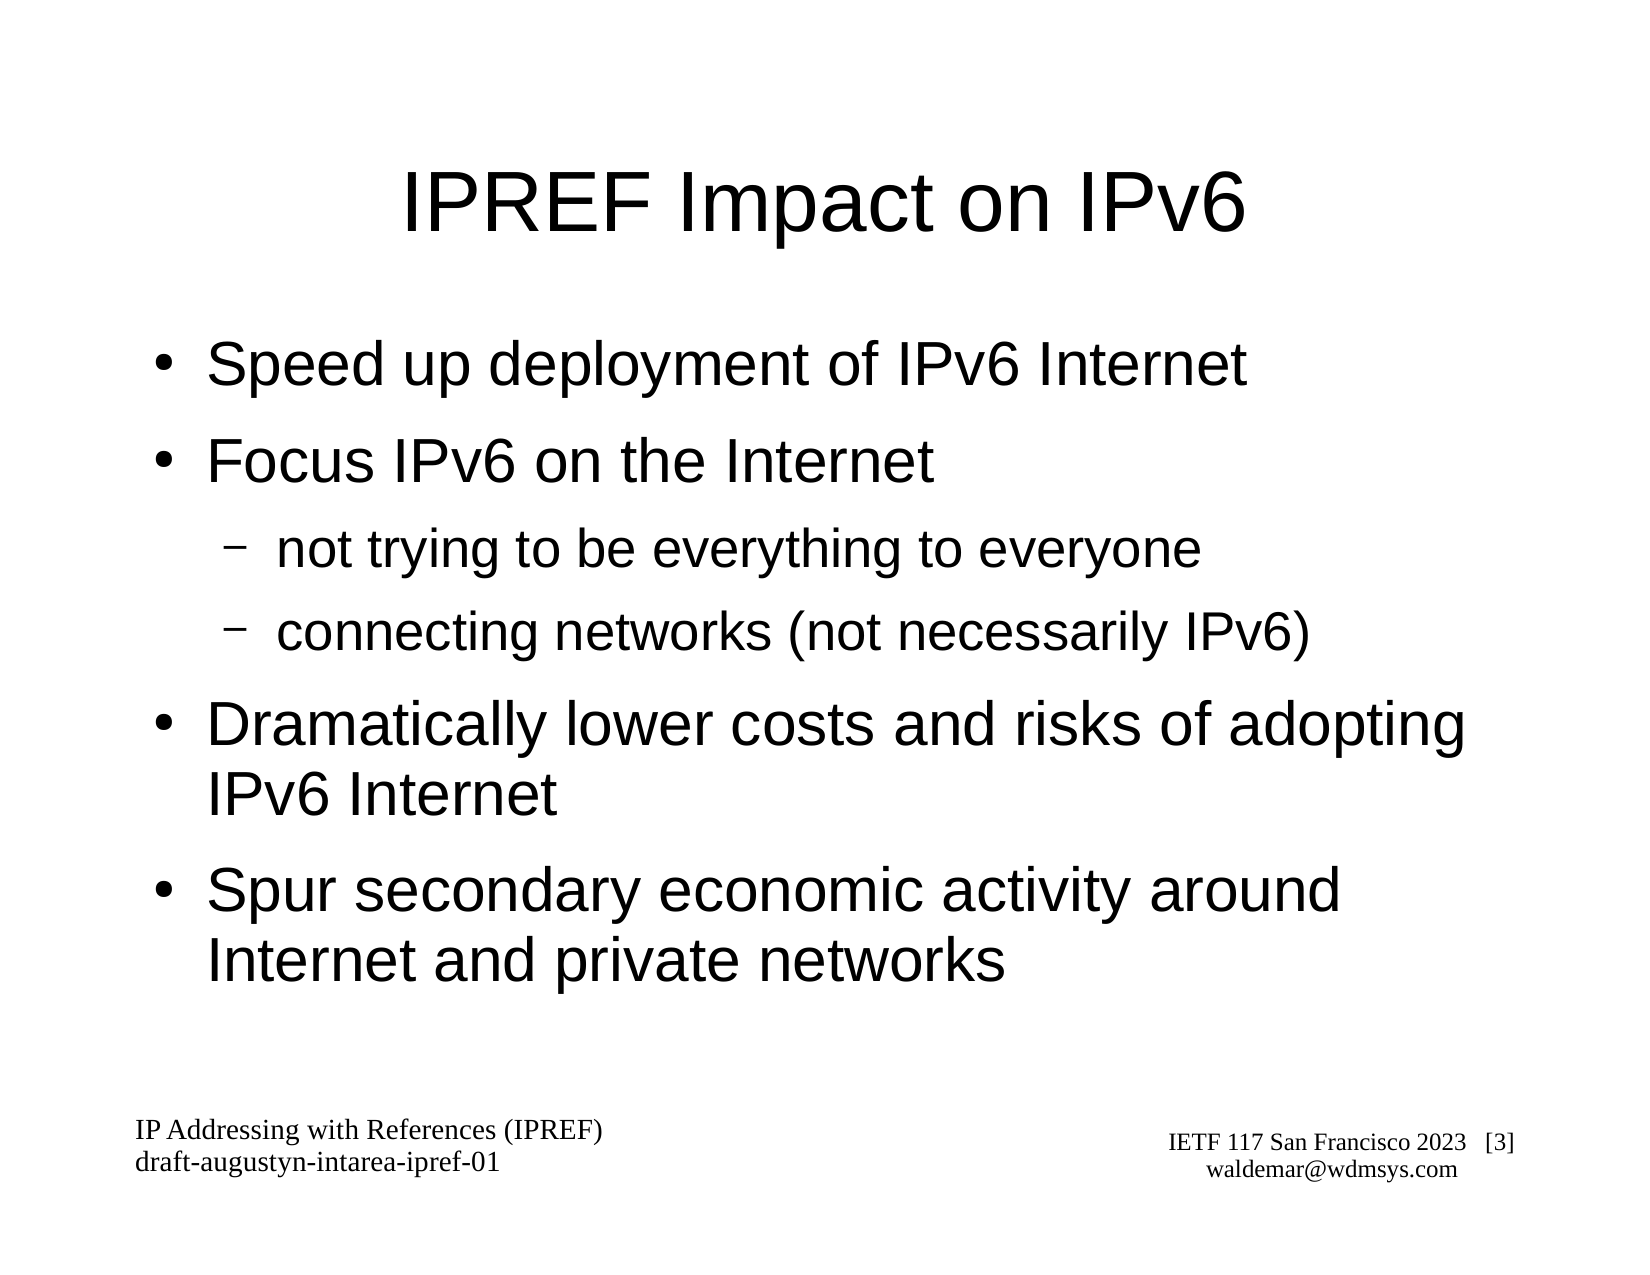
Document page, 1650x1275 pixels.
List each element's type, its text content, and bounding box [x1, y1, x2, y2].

title IPREF Impact on IPv6 [135, 104, 1515, 298]
list Speed up deployment of IPv6 Internet Focus IPv6 on the Internet not trying to be everything to everyone connecting networks (not necessarily IPv6) Dramatically lower costs and risks of adopting IPv6 Internet Spur secondary economic activity around Internet and private networks [135, 329, 1515, 1002]
